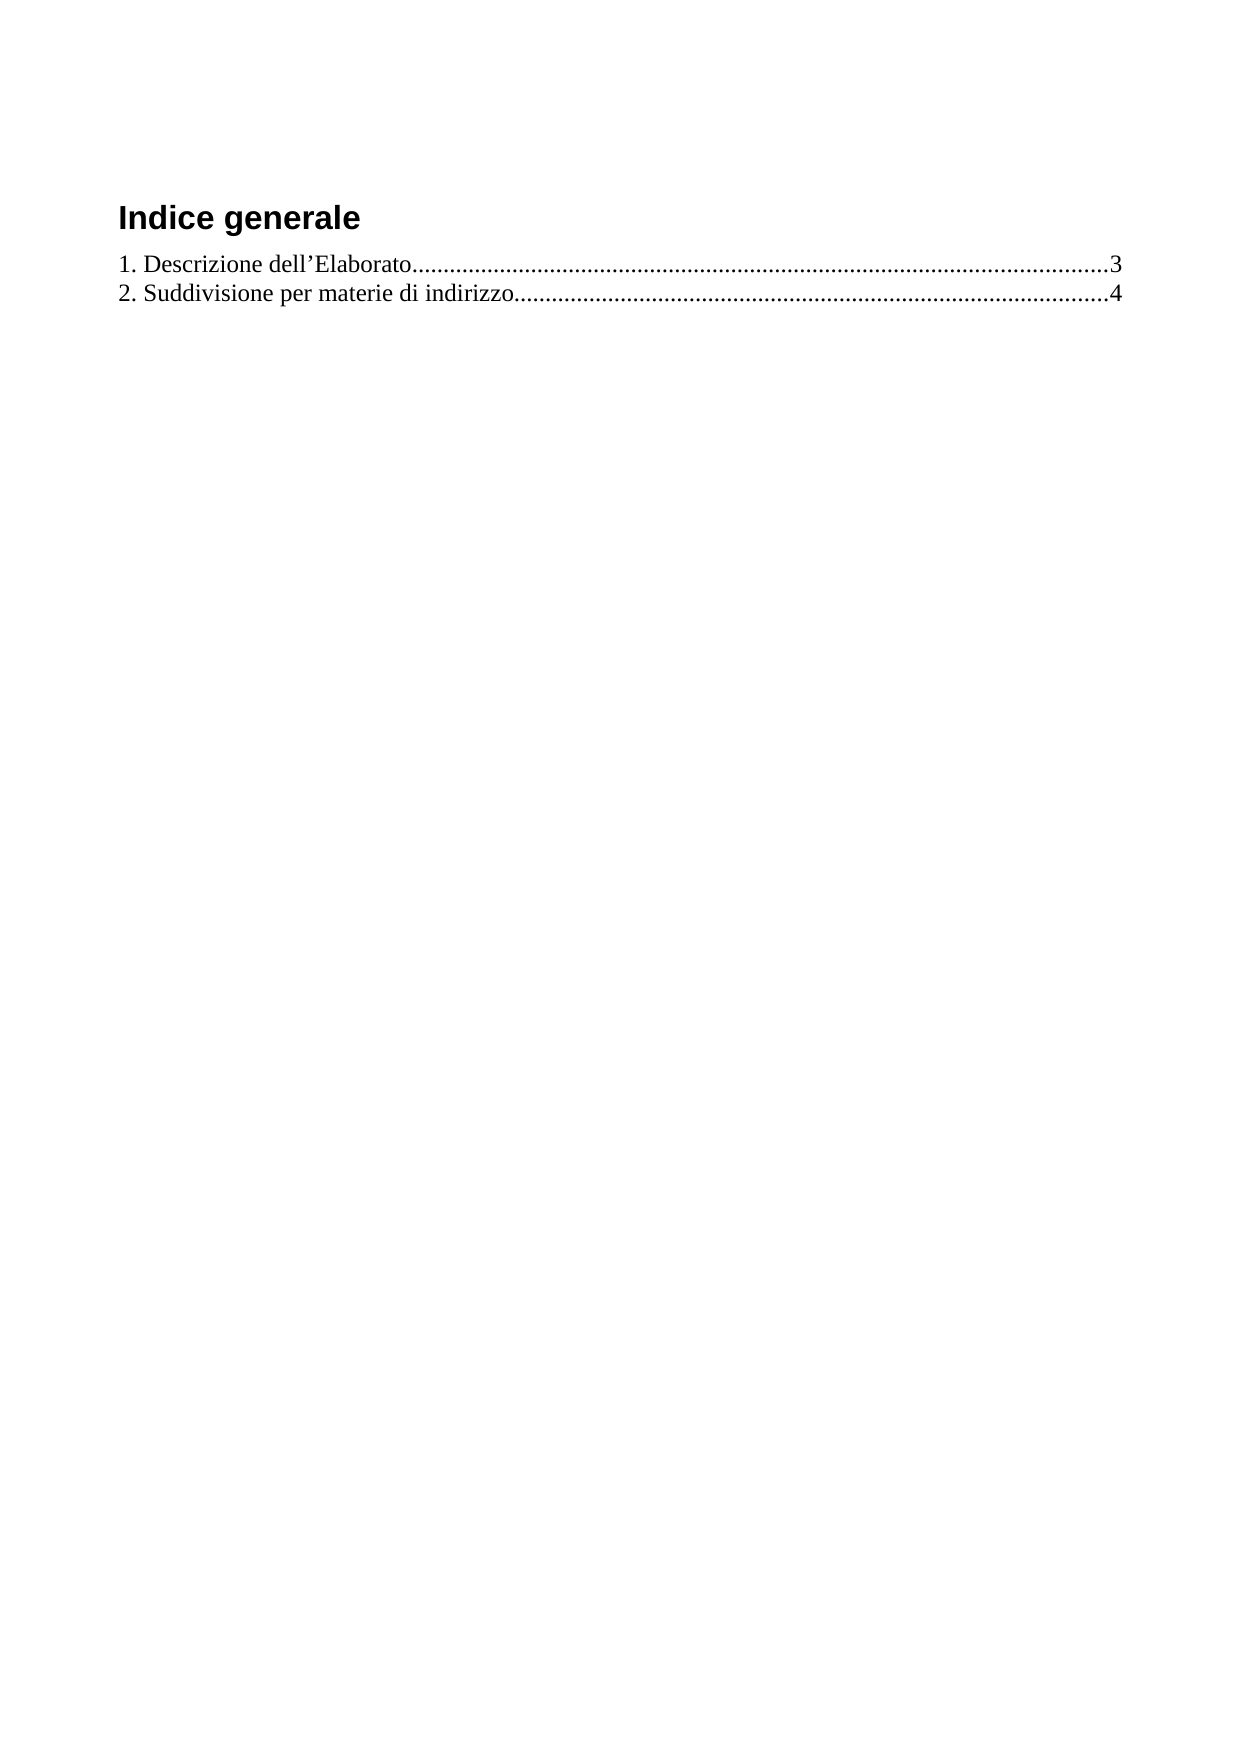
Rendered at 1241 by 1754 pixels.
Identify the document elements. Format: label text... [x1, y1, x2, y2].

text 2. Suddivisione per materie di indirizzo 4 [118, 278, 1122, 307]
text 1. Descrizione dell’Elaborato 3 [118, 249, 1122, 278]
subtitle Indice generale [118, 198, 1122, 237]
